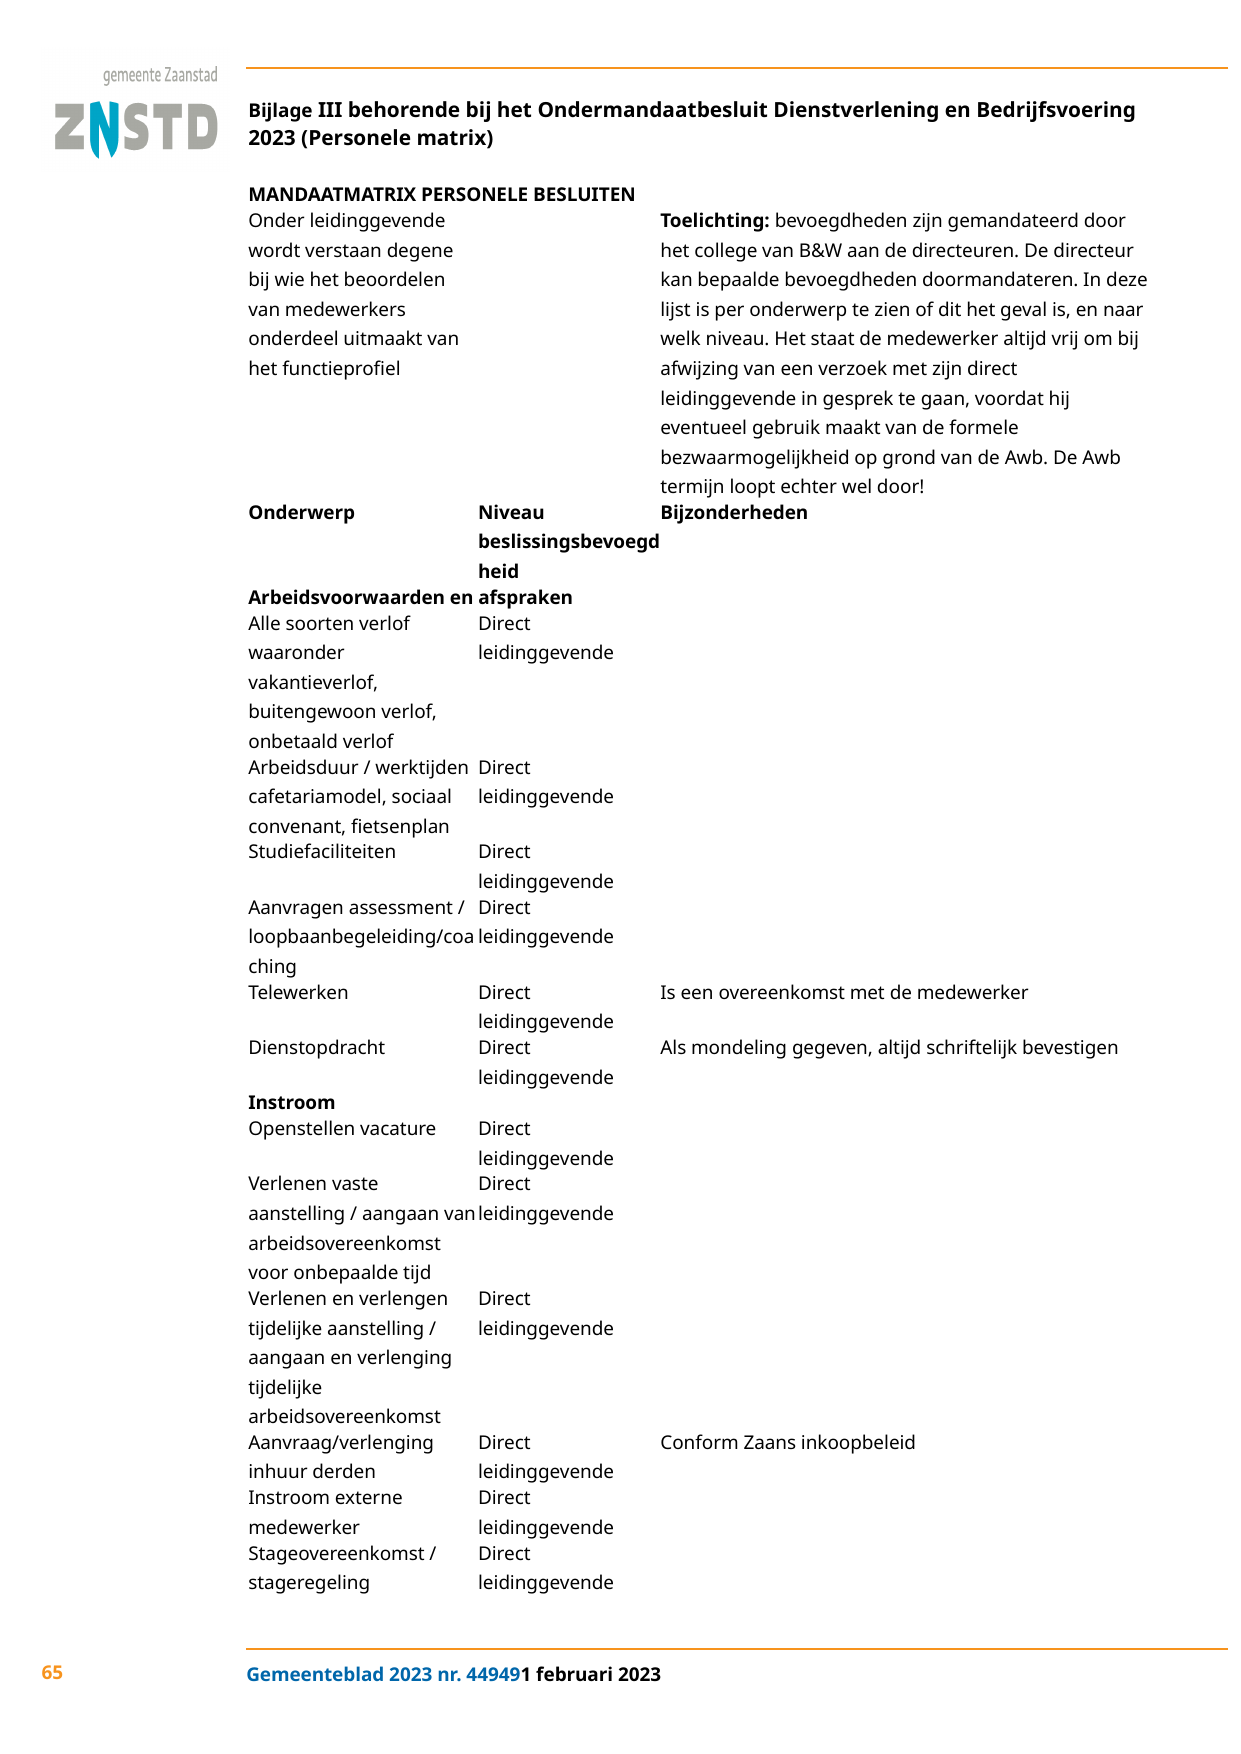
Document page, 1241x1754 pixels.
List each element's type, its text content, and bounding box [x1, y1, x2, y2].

table_cell Instroom externe medewerker [248, 1485, 478, 1540]
table_cell Toelichting: bevoegdheden zijn gemandateerd door het college van B&W aan de directeuren. De directeur kan bepaalde bevoegdheden doormandateren. In deze lijst is per onderwerp te zien of dit het geval is, en naar welk niveau. Het staat de medewerker altijd vrij om bij afwijzing van een verzoek met zijn direct leidinggevende in gesprek te gaan, voordat hij eventueel gebruik maakt van de formele bezwaarmogelijkheid op grond van de Awb. De Awb termijn loopt echter wel door! [660, 207, 1152, 499]
table_cell Direct leidinggevende [478, 839, 660, 894]
table_cell Direct leidinggevende [478, 1285, 660, 1429]
table_cell [660, 839, 1152, 894]
table_cell Is een overeenkomst met de medewerker [660, 979, 1152, 1034]
table_cell Instroom [248, 1090, 1152, 1115]
table_cell Studiefaciliteiten [248, 839, 478, 894]
table_header MANDAATMATRIX PERSONELE BESLUITEN [248, 181, 1152, 207]
table_cell Direct leidinggevende [478, 1429, 660, 1484]
table_cell Bijzonderheden [660, 499, 1152, 584]
table_cell Als mondeling gegeven, altijd schriftelijk bevestigen [660, 1034, 1152, 1089]
table_cell [478, 207, 660, 499]
table_cell Direct leidinggevende [478, 1171, 660, 1285]
table_cell [660, 1540, 1152, 1595]
table_cell Niveau beslissingsbevoegdheid [478, 499, 660, 584]
table_cell Direct leidinggevende [478, 610, 660, 754]
table_cell Aanvragen assessment / loopbaanbegeleiding/coaching [248, 894, 478, 979]
table_cell Verlenen en verlengen tijdelijke aanstelling / aangaan en verlenging tijdelijke arbeidsovereenkomst [248, 1285, 478, 1429]
table_cell Direct leidinggevende [478, 1115, 660, 1171]
table_cell [660, 1115, 1152, 1171]
table_cell Verlenen vaste aanstelling / aangaan van arbeidsovereenkomst voor onbepaalde tijd [248, 1171, 478, 1285]
table_cell Dienstopdracht [248, 1034, 478, 1089]
table_cell Arbeidsduur / werktijden cafetariamodel, sociaal convenant, fietsenplan [248, 754, 478, 839]
table_cell Arbeidsvoorwaarden en afspraken [248, 584, 1152, 610]
table_cell Direct leidinggevende [478, 1540, 660, 1595]
table_cell Onder leidinggevende wordt verstaan degene bij wie het beoordelen van medewerkers onderdeel uitmaakt van het functieprofiel [248, 207, 478, 499]
table_cell Direct leidinggevende [478, 754, 660, 839]
text Bijlage III behorende bij het Ondermandaatbesluit Dienstverlening en Bedrijfsvoering 2023 (Personele matrix) [248, 95, 1152, 152]
table_cell Openstellen vacature [248, 1115, 478, 1171]
table_cell Direct leidinggevende [478, 979, 660, 1034]
table_cell Aanvraag/verlenging inhuur derden [248, 1429, 478, 1484]
table_cell Telewerken [248, 979, 478, 1034]
table_cell [660, 1285, 1152, 1429]
table_cell Onderwerp [248, 499, 478, 584]
table_cell Direct leidinggevende [478, 1485, 660, 1540]
table_cell [660, 1485, 1152, 1540]
table_cell Conform Zaans inkoopbeleid [660, 1429, 1152, 1484]
table_cell Alle soorten verlof waaronder vakantieverlof, buitengewoon verlof, onbetaald verlof [248, 610, 478, 754]
table_cell [660, 610, 1152, 754]
table_cell Direct leidinggevende [478, 1034, 660, 1089]
table_cell [660, 1171, 1152, 1285]
table_cell [660, 754, 1152, 839]
table_cell [660, 894, 1152, 979]
picture [41, 47, 231, 172]
table_cell Stageovereenkomst / stageregeling [248, 1540, 478, 1595]
table_cell Direct leidinggevende [478, 894, 660, 979]
